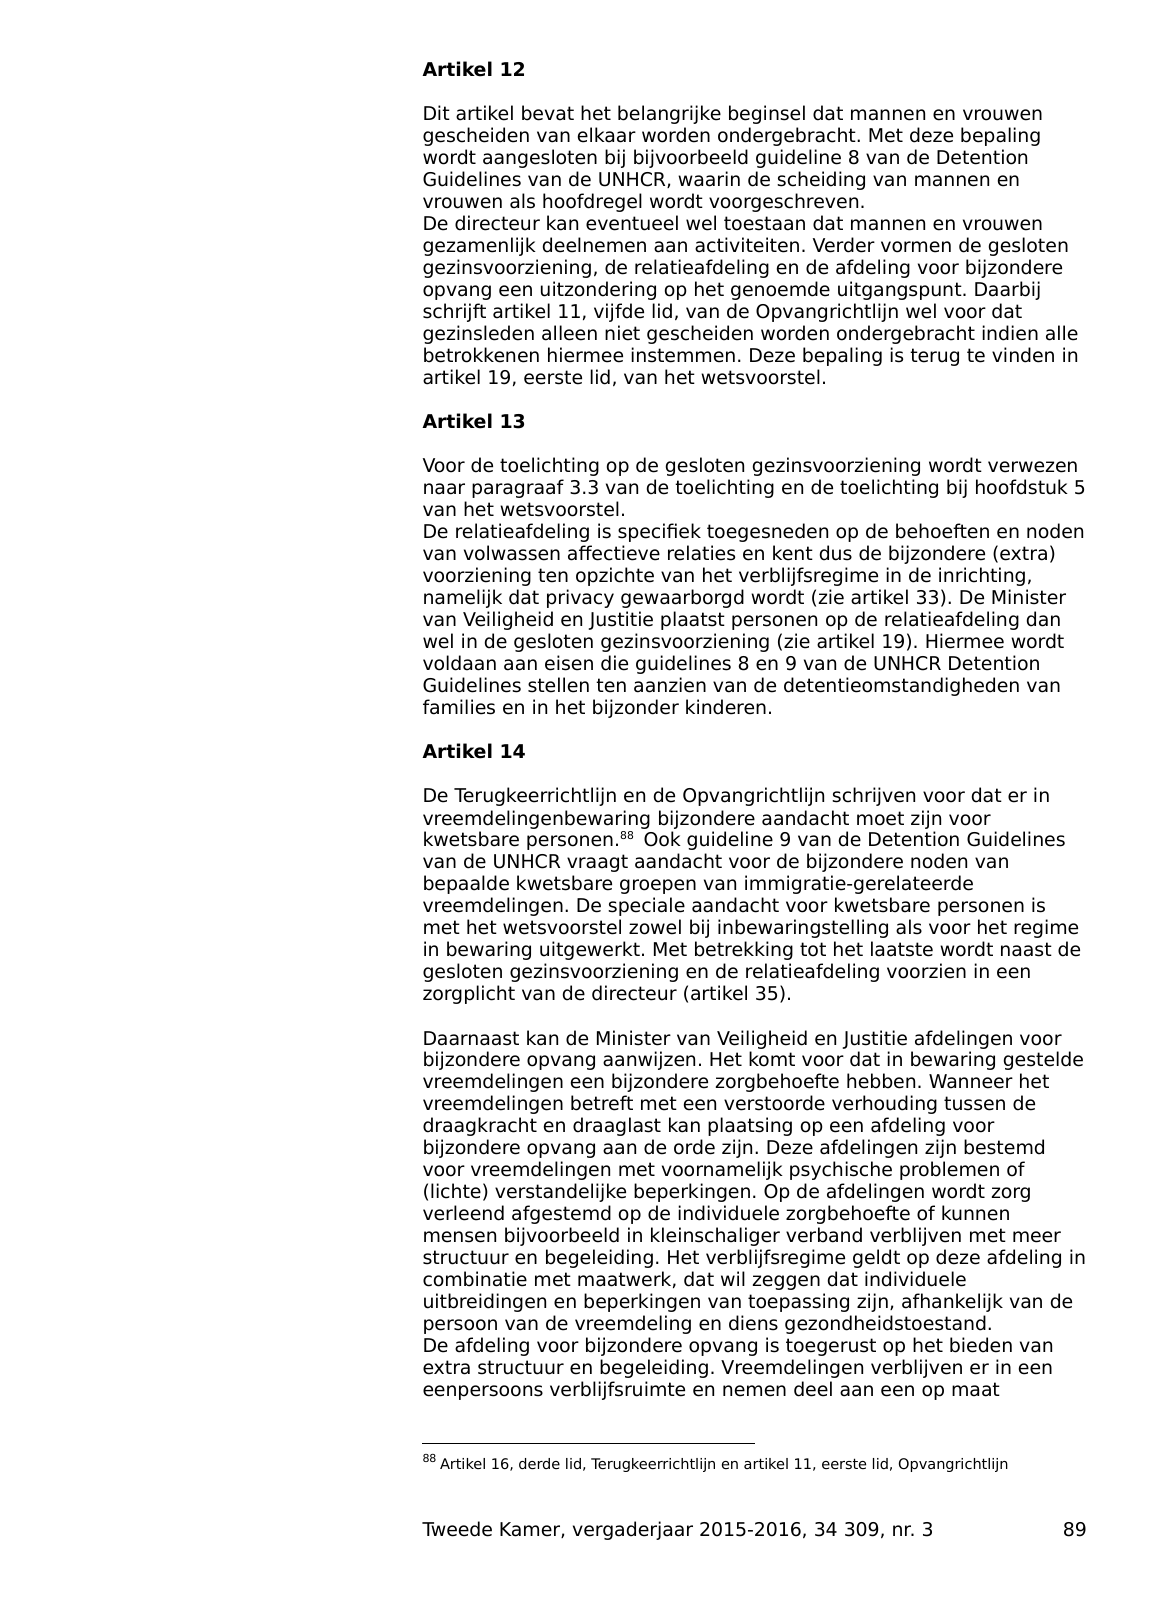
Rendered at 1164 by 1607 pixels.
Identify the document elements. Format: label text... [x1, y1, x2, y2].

text De afdeling voor bijzondere opvang is toegerust op het bieden van extra structuur en begeleiding. Vreemdelingen verblijven er in een eenpersoons verblijfsruimte en nemen deel aan een op maat [422, 1335, 1087, 1401]
text De relatieafdeling is specifiek toegesneden op de behoeften en noden van volwassen affectieve relaties en kent dus de bijzondere (extra) voorziening ten opzichte van het verblijfsregime in de inrichting, namelijk dat privacy gewaarborgd wordt (zie artikel 33). De Minister van Veiligheid en Justitie plaatst personen op de relatieafdeling dan wel in de gesloten gezinsvoorziening (zie artikel 19). Hiermee wordt voldaan aan eisen die guidelines 8 en 9 van de UNHCR Detention Guidelines stellen ten aanzien van de detentieomstandigheden van families en in het bijzonder kinderen. [422, 521, 1087, 719]
subtitle Artikel 12 [422, 59, 1087, 81]
text De directeur kan eventueel wel toestaan dat mannen en vrouwen gezamenlijk deelnemen aan activiteiten. Verder vormen de gesloten gezinsvoorziening, de relatieafdeling en de afdeling voor bijzondere opvang een uitzondering op het genoemde uitgangspunt. Daarbij schrijft artikel 11, vijfde lid, van de Opvangrichtlijn wel voor dat gezinsleden alleen niet gescheiden worden ondergebracht indien alle betrokkenen hiermee instemmen. Deze bepaling is terug te vinden in artikel 19, eerste lid, van het wetsvoorstel. [422, 213, 1087, 389]
text Daarnaast kan de Minister van Veiligheid en Justitie afdelingen voor bijzondere opvang aanwijzen. Het komt voor dat in bewaring gestelde vreemdelingen een bijzondere zorgbehoefte hebben. Wanneer het vreemdelingen betreft met een verstoorde verhouding tussen de draagkracht en draaglast kan plaatsing op een afdeling voor bijzondere opvang aan de orde zijn. Deze afdelingen zijn bestemd voor vreemdelingen met voornamelijk psychische problemen of (lichte) verstandelijke beperkingen. Op de afdelingen wordt zorg verleend afgestemd op de individuele zorgbehoefte of kunnen mensen bijvoorbeeld in kleinschaliger verband verblijven met meer structuur en begeleiding. Het verblijfsregime geldt op deze afdeling in combinatie met maatwerk, dat wil zeggen dat individuele uitbreidingen en beperkingen van toepassing zijn, afhankelijk van de persoon van de vreemdeling en diens gezondheidstoestand. [422, 1027, 1087, 1335]
text Artikel 16, derde lid, Terugkeerrichtlijn en artikel 11, eerste lid, Opvangrichtlijn [422, 1452, 1087, 1474]
text Voor de toelichting op de gesloten gezinsvoorziening wordt verwezen naar paragraaf 3.3 van de toelichting en de toelichting bij hoofdstuk 5 van het wetsvoorstel. [422, 455, 1087, 521]
text De Terugkeerrichtlijn en de Opvangrichtlijn schrijven voor dat er in vreemdelingenbewaring bijzondere aandacht moet zijn voor kwetsbare personen. Ook guideline 9 van de Detention Guidelines van de UNHCR vraagt aandacht voor de bijzondere noden van bepaalde kwetsbare groepen van immigratie-gerelateerde vreemdelingen. De speciale aandacht voor kwetsbare personen is met het wetsvoorstel zowel bij inbewaringstelling als voor het regime in bewaring uitgewerkt. Met betrekking tot het laatste wordt naast de gesloten gezinsvoorziening en de relatieafdeling voorzien in een zorgplicht van de directeur (artikel 35). [422, 785, 1087, 1005]
subtitle Artikel 14 [422, 741, 1087, 763]
text Dit artikel bevat het belangrijke beginsel dat mannen en vrouwen gescheiden van elkaar worden ondergebracht. Met deze bepaling wordt aangesloten bij bijvoorbeeld guideline 8 van de Detention Guidelines van de UNHCR, waarin de scheiding van mannen en vrouwen als hoofdregel wordt voorgeschreven. [422, 103, 1087, 213]
subtitle Artikel 13 [422, 411, 1087, 433]
